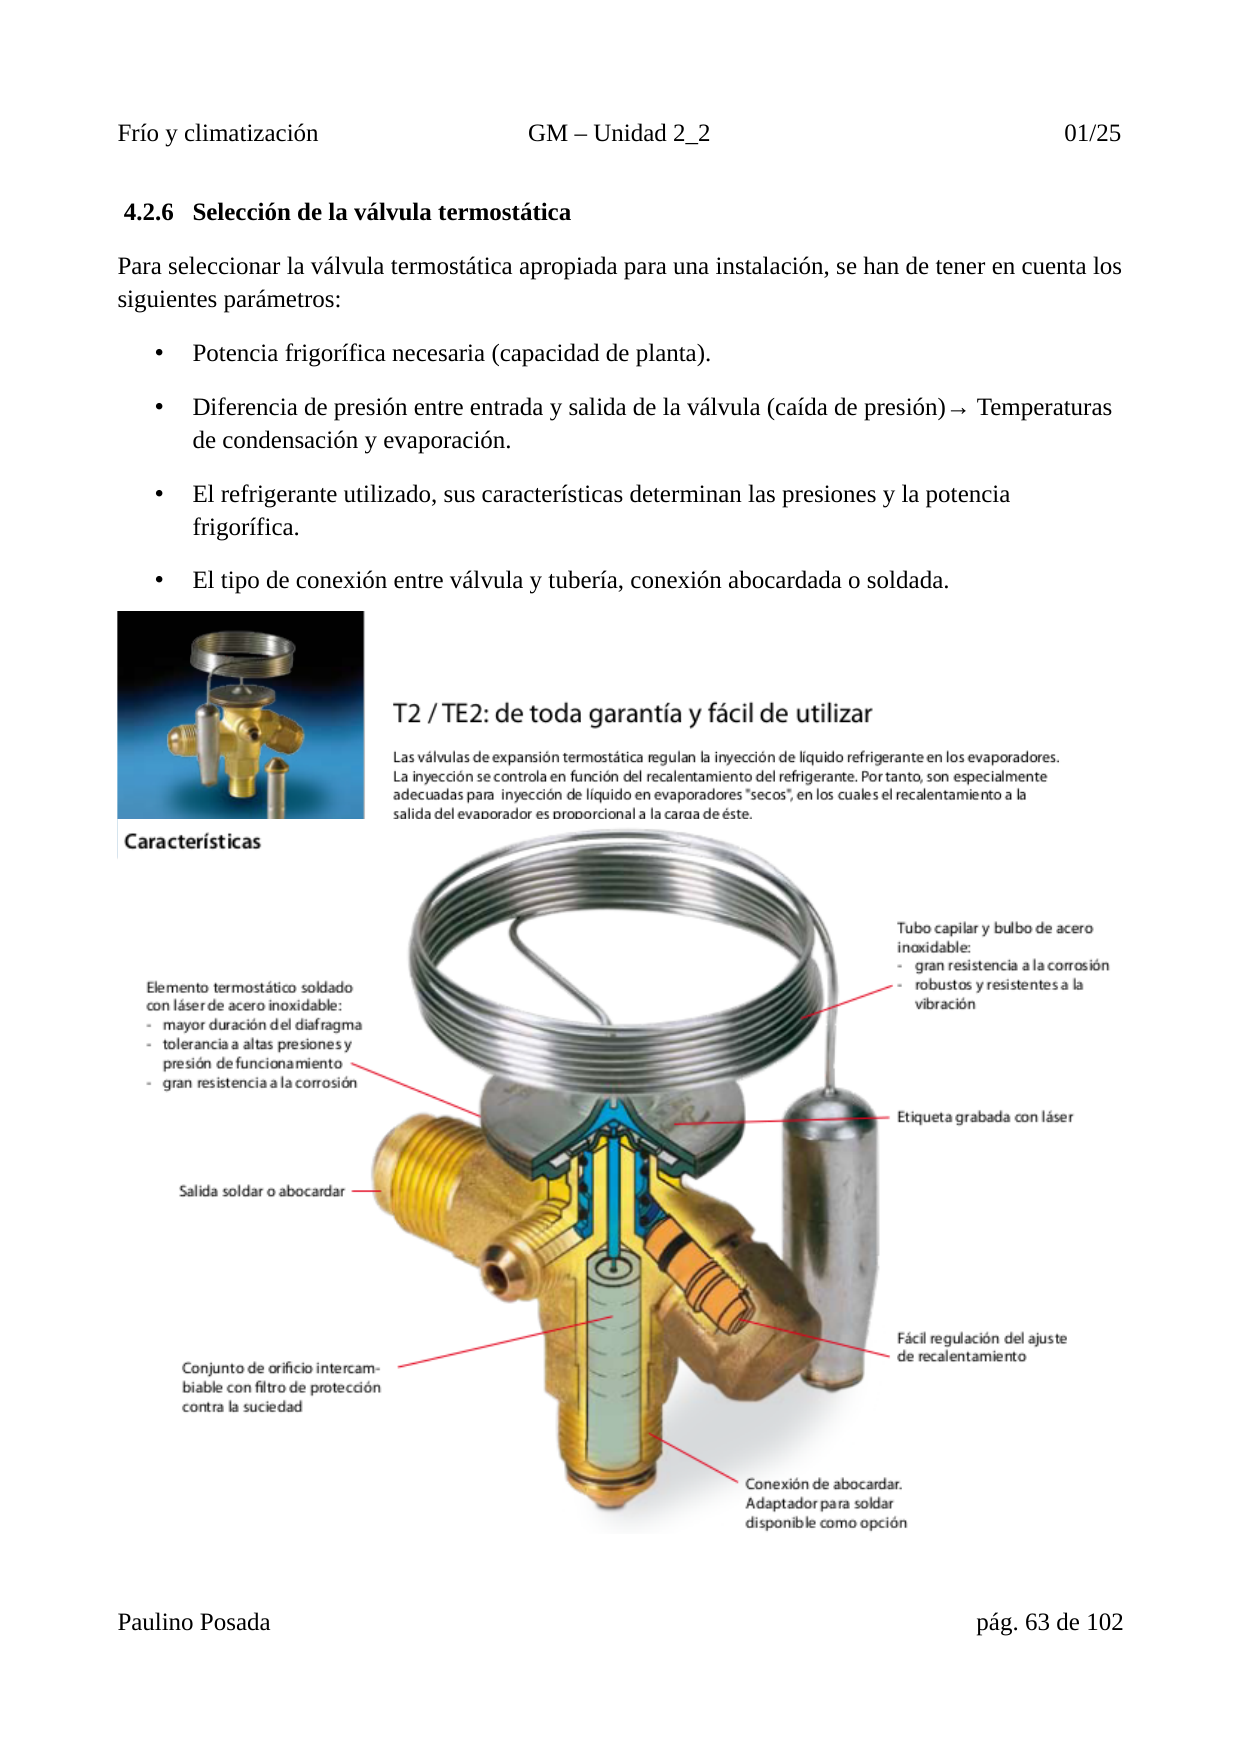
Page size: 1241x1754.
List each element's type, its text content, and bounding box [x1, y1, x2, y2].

list Potencia frigorífica necesaria (capacidad de planta). [155, 338, 1123, 367]
subtitle Selección de la válvula termostática [117, 197, 1123, 226]
list El tipo de conexión entre válvula y tubería, conexión abocardada o soldada. [155, 566, 1123, 594]
text Para seleccionar la válvula termostática apropiada para una instalación, se han de tener en cuenta los siguientes parámetros: [117, 251, 1123, 313]
picture [117, 611, 1122, 1534]
list El refrigerante utilizado, sus características determinan las presiones y la potencia frigorífica. [155, 479, 1123, 540]
list Diferencia de presión entre entrada y salida de la válvula (caída de presión)→ Temperaturas de condensación y evaporación. [155, 392, 1123, 453]
